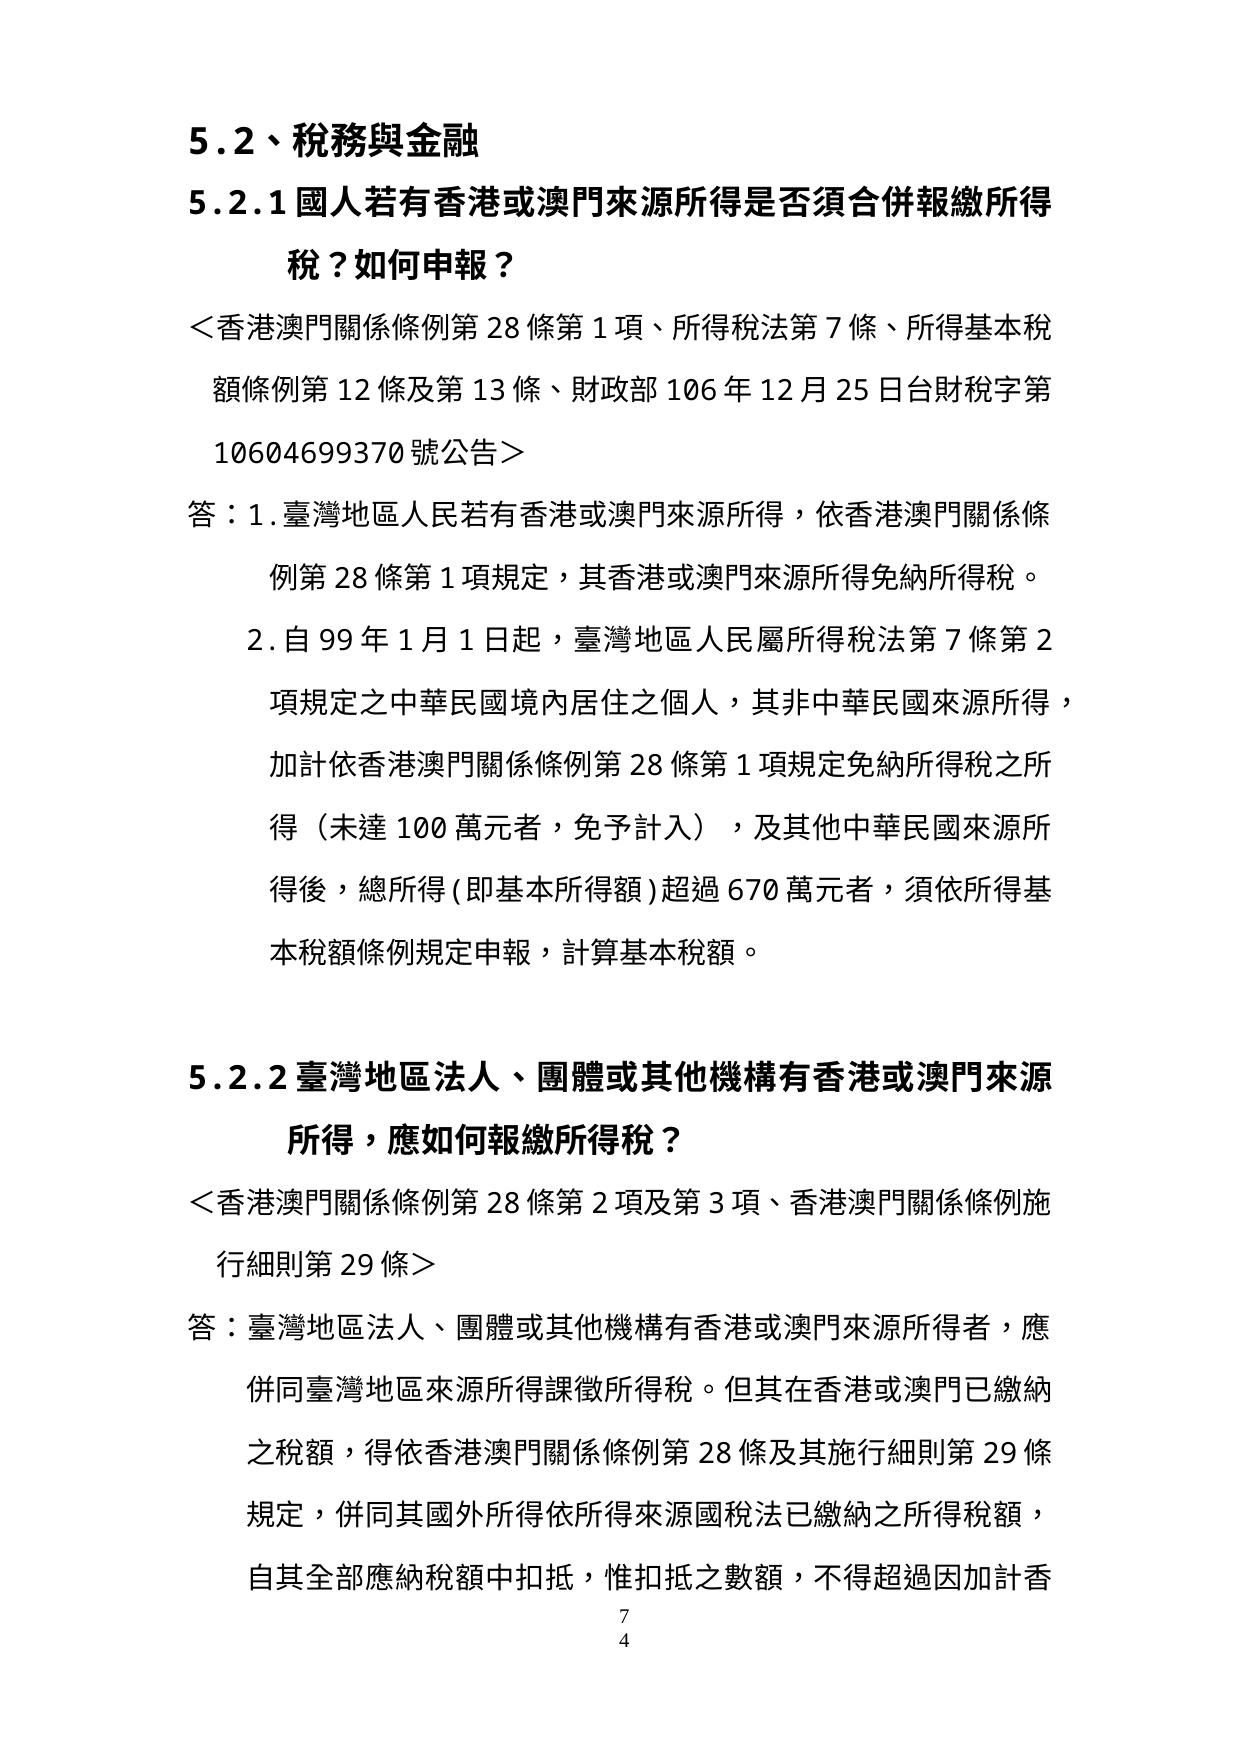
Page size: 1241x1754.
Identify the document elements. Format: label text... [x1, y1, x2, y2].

text 5.2、稅務與金融 [187, 96, 1053, 159]
text 答：臺灣地區法人、團體或其他機構有香港或澳門來源所得者，應併同臺灣地區來源所得課徵所得稅。但其在香港或澳門已繳納之稅額，得依香港澳門關係條例第28條及其施行細則第29條規定，併同其國外所得依所得來源國稅法已繳納之所得稅額，自其全部應納稅額中扣抵，惟扣抵之數額，不得超過因加計香 [187, 1284, 1053, 1596]
text 2.自99年1月1日起，臺灣地區人民屬所得稅法第7條第2項規定之中華民國境內居住之個人，其非中華民國來源所得，加計依香港澳門關係條例第28條第1項規定免納所得稅之所得（未達100萬元者，免予計入），及其他中華民國來源所得後，總所得(即基本所得額)超過670萬元者，須依所得基本稅額條例規定申報，計算基本稅額。 [246, 596, 1053, 971]
text 5.2.1國人若有香港或澳門來源所得是否須合併報繳所得稅？如何申報？ [187, 159, 1053, 284]
text 答：1.臺灣地區人民若有香港或澳門來源所得，依香港澳門關係條例第28條第1項規定，其香港或澳門來源所得免納所得稅。 [187, 471, 1053, 596]
text 5.2.2臺灣地區法人、團體或其他機構有香港或澳門來源所得，應如何報繳所得稅？ [187, 1034, 1053, 1159]
text ＜香港澳門關係條例第28條第1項、所得稅法第7條、所得基本稅額條例第12條及第13條、財政部106年12月25日台財稅字第10604699370號公告＞ [187, 284, 1053, 471]
text ＜香港澳門關係條例第28條第2項及第3項、香港澳門關係條例施行細則第29條＞ [187, 1159, 1053, 1284]
